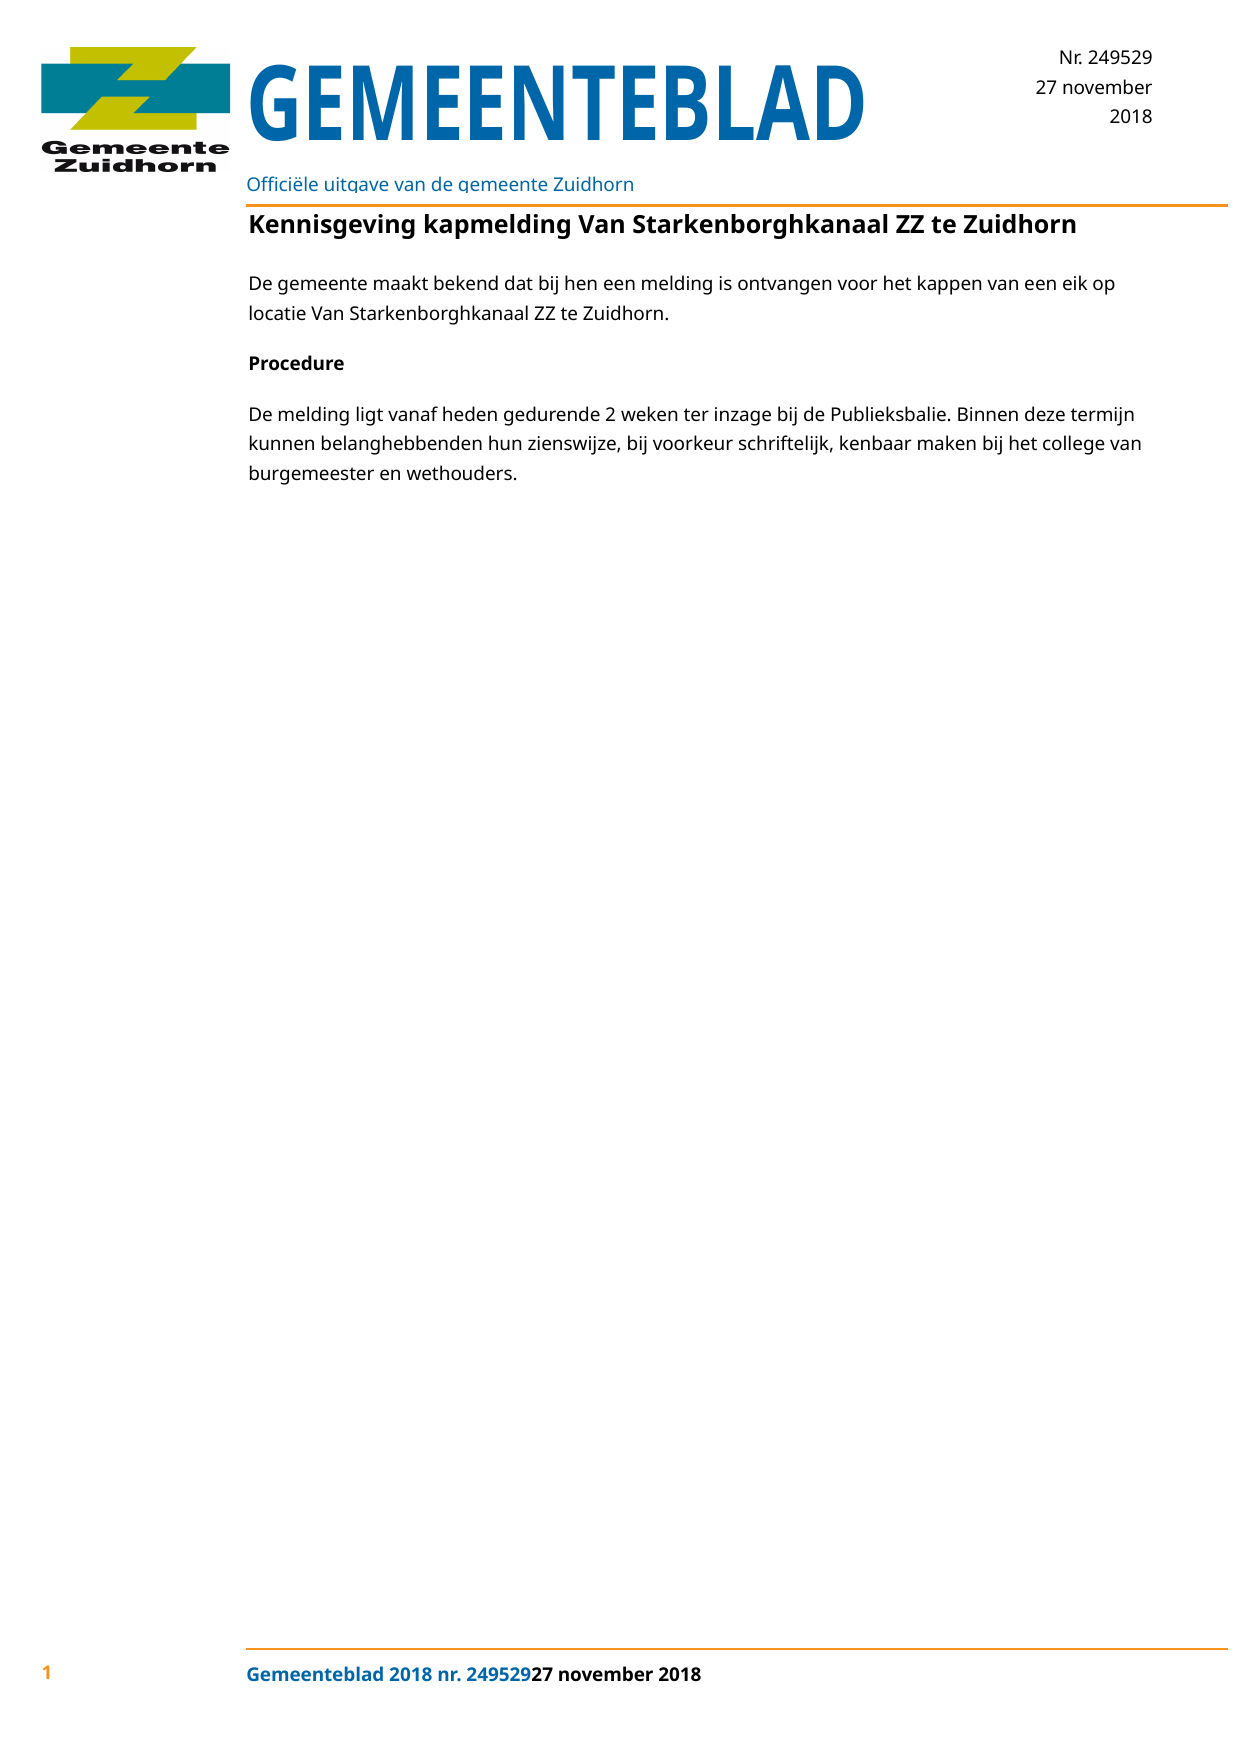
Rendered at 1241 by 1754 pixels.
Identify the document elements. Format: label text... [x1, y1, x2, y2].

text Procedure [248, 350, 1152, 376]
text Kennisgeving kapmelding Van Starkenborghkanaal ZZ te Zuidhorn [248, 207, 1152, 241]
text De melding ligt vanaf heden gedurende 2 weken ter inzage bij de Publieksbalie. Binnen deze termijn kunnen belanghebbenden hun zienswijze, bij voorkeur schriftelijk, kenbaar maken bij het college van burgemeester en wethouders. [248, 401, 1152, 486]
picture [41, 47, 231, 172]
text De gemeente maakt bekend dat bij hen een melding is ontvangen voor het kappen van een eik op locatie Van Starkenborghkanaal ZZ te Zuidhorn. [248, 270, 1152, 326]
